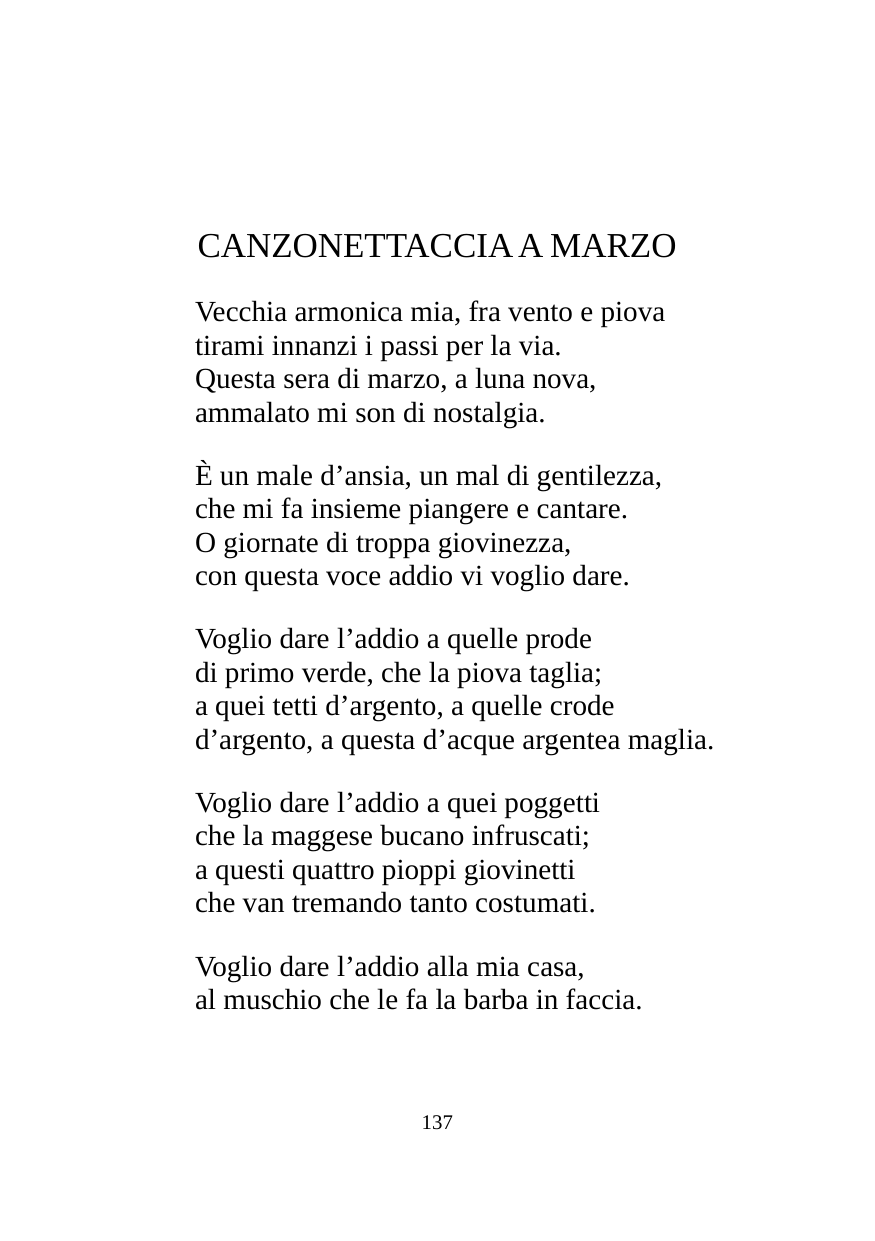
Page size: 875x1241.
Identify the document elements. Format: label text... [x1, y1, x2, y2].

text Vecchia armonica mia, fra vento e piova tirami innanzi i passi per la via. Questa sera di marzo, a luna nova, ammalato mi son di nostalgia. [195, 294, 768, 428]
text Voglio dare l’addio a quei poggetti che la maggese bucano infruscati; a questi quattro pioppi giovinetti che van tremando tanto costumati. [195, 785, 768, 919]
text Voglio dare l’addio a quelle prode di primo verde, che la piova taglia; a quei tetti d’argento, a quelle crode d’argento, a questa d’acque argentea maglia. [195, 621, 768, 756]
subtitle CANZONETTACCIA A MARZO [106, 224, 768, 264]
text Voglio dare l’addio alla mia casa, al muschio che le fa la barba in faccia. [195, 949, 768, 1016]
text È un male d’ansia, un mal di gentilezza, che mi fa insieme piangere e cantare. O giornate di troppa giovinezza, con questa voce addio vi voglio dare. [195, 458, 768, 592]
